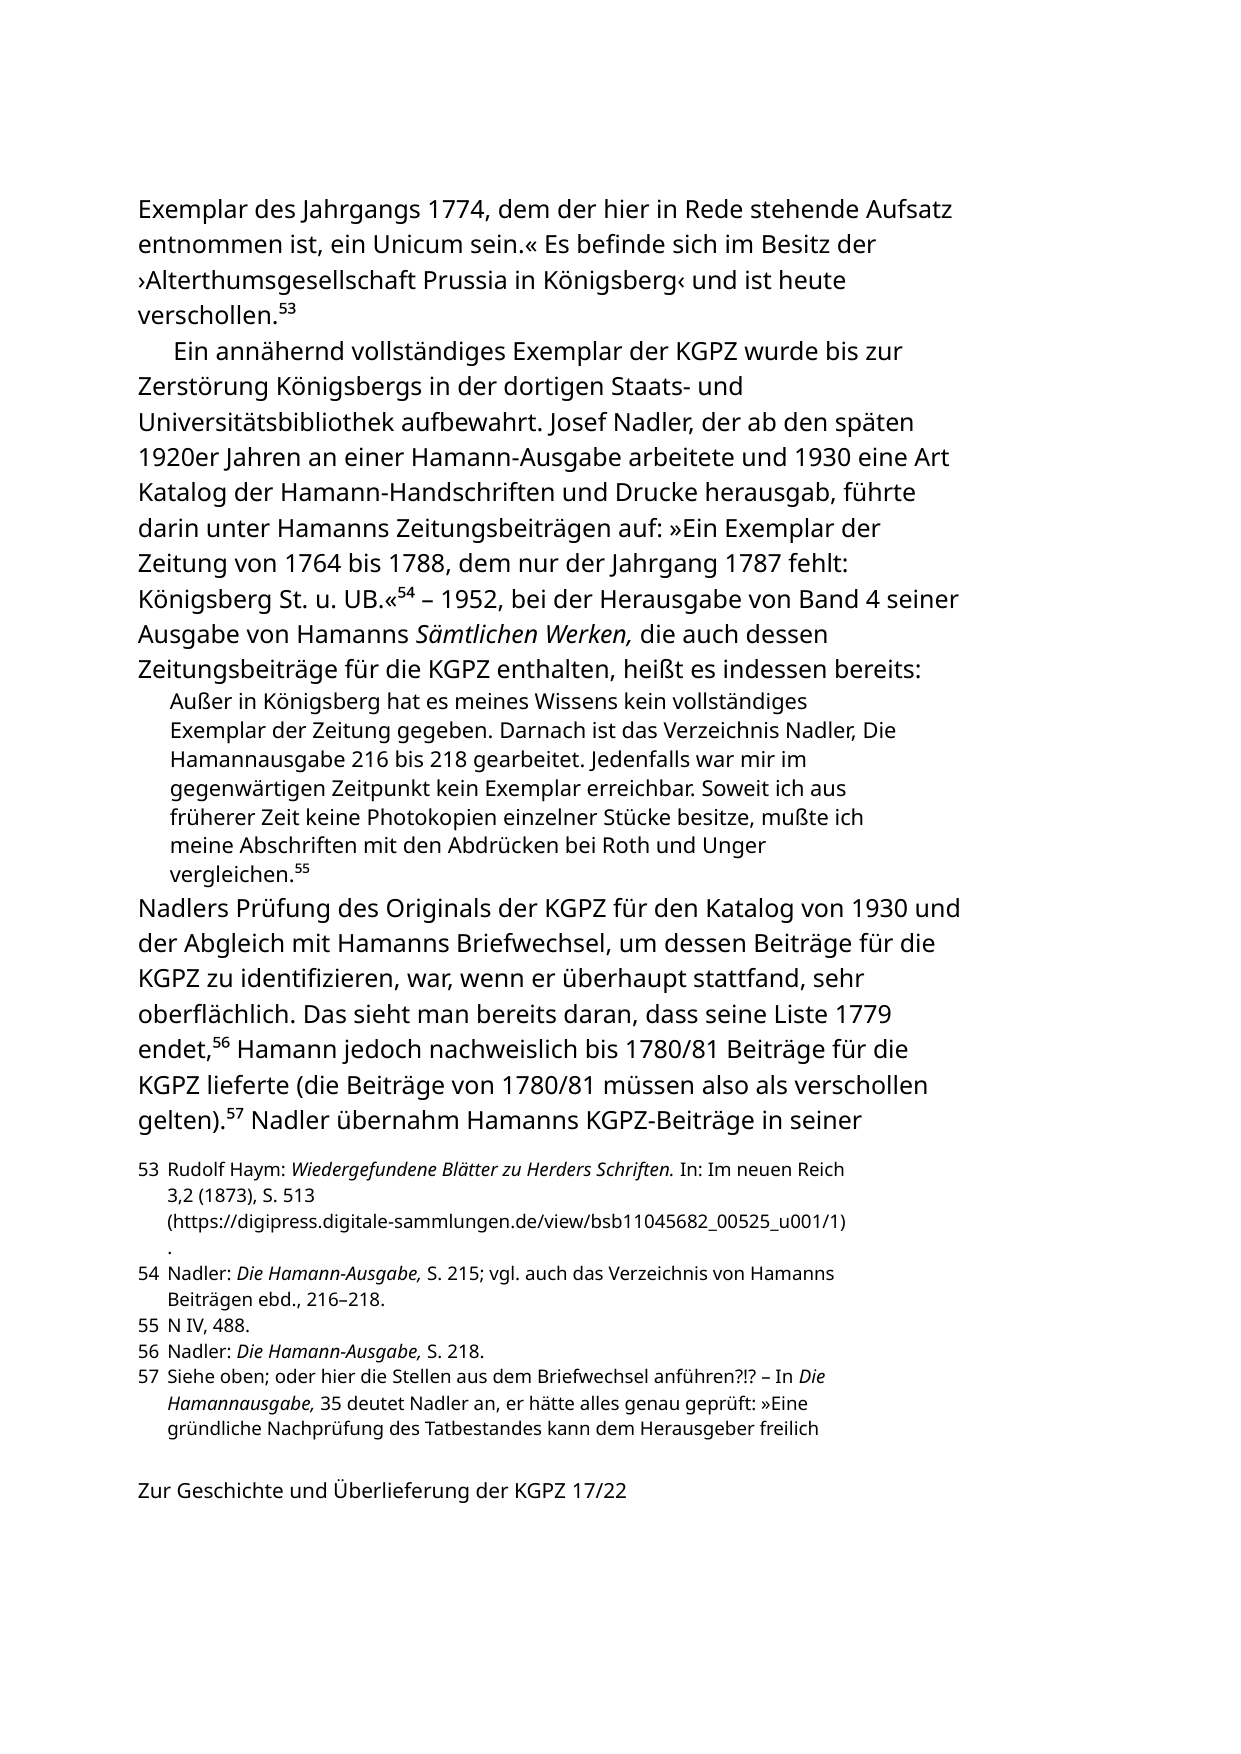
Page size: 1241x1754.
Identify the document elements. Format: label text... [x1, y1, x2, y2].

text Nadlers Prüfung des Originals der KGPZ für den Katalog von 1930 und der Abgleich mit Hamanns Briefwechsel, um dessen Beiträge für die KGPZ zu identifizieren, war, wenn er überhaupt stattfand, sehr oberflächlich. Das sieht man bereits daran, dass seine Liste 1779 endet, Hamann jedoch nachweislich bis 1780/81 Beiträge für die KGPZ lieferte (die Beiträge von 1780/81 müssen also als verschollen gelten). Nadler übernahm Hamanns KGPZ-Beiträge in seiner [138, 889, 964, 1137]
text Außer in Königsberg hat es meines Wissens kein vollständiges Exemplar der Zeitung gegeben. Darnach ist das Verzeichnis Nadler, Die Hamannausgabe 216 bis 218 gearbeitet. Jedenfalls war mir im gegenwärtigen Zeitpunkt kein Exemplar erreichbar. Soweit ich aus früherer Zeit keine Photokopien einzelner Stücke besitze, mußte ich meine Abschriften mit den Abdrücken bei Roth und Unger vergleichen. [169, 686, 905, 889]
text Exemplar des Jahrgangs 1774, dem der hier in Rede stehende Aufsatz entnommen ist, ein Unicum sein.« Es befinde sich im Besitz der ›Alterthumsgesellschaft Prussia in Königsberg‹ und ist heute verschollen. [138, 190, 964, 332]
text N IV, 488. [138, 1311, 846, 1337]
text Siehe oben; oder hier die Stellen aus dem Briefwechsel anführen?!? – In Die Hamannausgabe, 35 deutet Nadler an, er hätte alles genau geprüft: »Eine gründliche Nachprüfung des Tatbestandes kann dem Herausgeber freilich [138, 1363, 846, 1441]
text Rudolf Haym: Wiedergefundene Blätter zu Herders Schriften. In: Im neuen Reich 3,2 (1873), S. 513 (https://digipress.digitale-sammlungen.de/view/bsb11045682_00525_u001/1). [138, 1156, 846, 1259]
text Nadler: Die Hamann-Ausgabe, S. 218. [138, 1337, 846, 1363]
text Nadler: Die Hamann-Ausgabe, S. 215; vgl. auch das Verzeichnis von Hamanns Beiträgen ebd., 216–218. [138, 1259, 846, 1311]
text Ein annähernd vollständiges Exemplar der KGPZ wurde bis zur Zerstörung Königsbergs in der dortigen Staats- und Universitätsbibliothek aufbewahrt. Josef Nadler, der ab den späten 1920er Jahren an einer Hamann-Ausgabe arbeitete und 1930 eine Art Katalog der Hamann-Handschriften und Drucke herausgab, führte darin unter Hamanns Zeitungsbeiträgen auf: »Ein Exemplar der Zeitung von 1764 bis 1788, dem nur der Jahrgang 1787 fehlt: Königsberg St. u. UB.« – 1952, bei der Herausgabe von Band 4 seiner Ausgabe von Hamanns Sämtlichen Werken, die auch dessen Zeitungsbeiträge für die KGPZ enthalten, heißt es indessen bereits: [138, 332, 964, 686]
